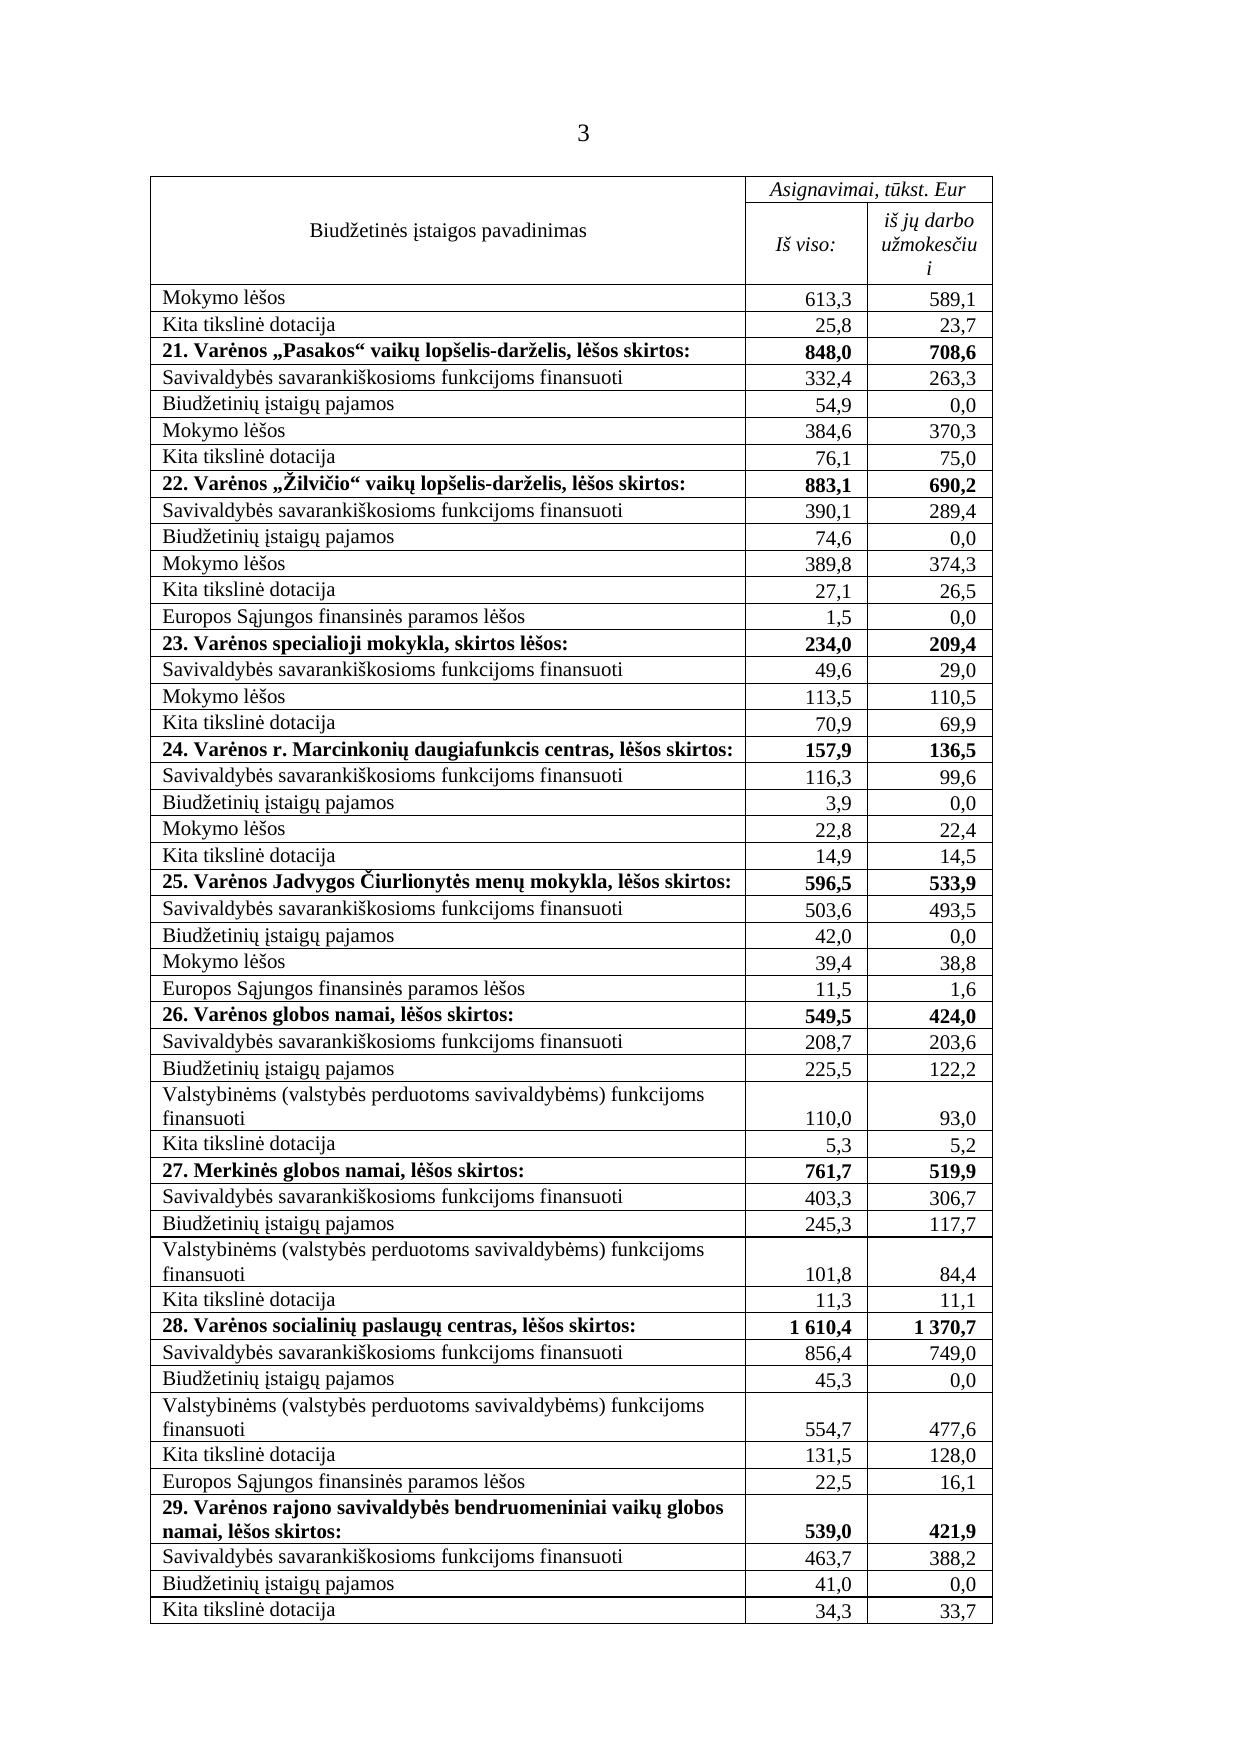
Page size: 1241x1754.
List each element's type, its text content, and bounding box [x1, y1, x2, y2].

table_cell [993, 709, 1016, 736]
table_cell 388,2 [868, 1544, 992, 1570]
table_cell 29. Varėnos rajono savivaldybės bendruomeniniai vaikų globos namai, lėšos skirtos: [151, 1495, 745, 1543]
table_cell 39,4 [746, 949, 867, 975]
table_cell 234,0 [746, 630, 867, 656]
table_cell Valstybinėms (valstybės perduotoms savivaldybėms) funkcijoms finansuoti [151, 1393, 745, 1441]
table_cell 306,7 [868, 1184, 992, 1210]
table_cell 549,5 [746, 1002, 867, 1028]
table_cell 110,0 [746, 1082, 867, 1130]
table_cell [993, 736, 1016, 762]
table_cell 374,3 [868, 551, 992, 576]
table_cell Savivaldybės savarankiškosioms funkcijoms finansuoti [151, 1544, 745, 1570]
table_cell Biudžetinių įstaigų pajamos [151, 1571, 745, 1596]
table_cell 332,4 [746, 365, 867, 390]
table_cell 0,0 [868, 1366, 992, 1392]
table_cell [993, 683, 1016, 709]
table_cell [993, 1183, 1016, 1210]
table_cell 28. Varėnos socialinių paslaugų centras, lėšos skirtos: [151, 1313, 745, 1339]
table_cell 403,3 [746, 1184, 867, 1210]
table_cell Europos Sąjungos finansinės paramos lėšos [151, 1469, 745, 1494]
table_cell [993, 1210, 1016, 1236]
table_cell 84,4 [868, 1238, 992, 1286]
table_cell iš jų darbo užmokesčiui [868, 203, 992, 284]
table_cell 131,5 [746, 1442, 867, 1467]
table_cell 519,9 [868, 1158, 992, 1183]
table_cell Kita tikslinė dotacija [151, 445, 745, 470]
table_cell Mokymo lėšos [151, 684, 745, 709]
table_cell [993, 1081, 1016, 1130]
table_cell [993, 1392, 1016, 1441]
table_cell 24. Varėnos r. Marcinkonių daugiafunkcis centras, lėšos skirtos: [151, 737, 745, 762]
table_cell 22. Varėnos „Žilvičio“ vaikų lopšelis-darželis, lėšos skirtos: [151, 471, 745, 497]
table_cell 390,1 [746, 498, 867, 523]
table_cell 128,0 [868, 1442, 992, 1467]
table_cell 157,9 [746, 737, 867, 762]
table_cell 539,0 [746, 1495, 867, 1543]
table_cell 45,3 [746, 1366, 867, 1392]
table_cell Kita tikslinė dotacija [151, 312, 745, 337]
table_cell [993, 1236, 1016, 1286]
table_cell [993, 576, 1016, 603]
table_cell [993, 789, 1016, 815]
table_cell 22,4 [868, 816, 992, 842]
table_cell 503,6 [746, 896, 867, 922]
table_cell Mokymo lėšos [151, 949, 745, 975]
table_cell 463,7 [746, 1544, 867, 1570]
table_cell [993, 390, 1016, 417]
table_cell Biudžetinių įstaigų pajamos [151, 1055, 745, 1081]
table_cell 493,5 [868, 896, 992, 922]
table_cell Kita tikslinė dotacija [151, 1598, 745, 1623]
table_cell [993, 311, 1016, 337]
table_cell [993, 550, 1016, 576]
table_cell 27. Merkinės globos namai, lėšos skirtos: [151, 1158, 745, 1183]
table_cell Kita tikslinė dotacija [151, 1287, 745, 1312]
table_cell Mokymo lėšos [151, 418, 745, 443]
table_cell 14,5 [868, 843, 992, 868]
table_cell 596,5 [746, 870, 867, 895]
table_cell [993, 1494, 1016, 1543]
table_cell 0,0 [868, 524, 992, 550]
table_cell 41,0 [746, 1571, 867, 1596]
table_cell 477,6 [868, 1393, 992, 1441]
table_cell Savivaldybės savarankiškosioms funkcijoms finansuoti [151, 657, 745, 682]
table_cell 101,8 [746, 1238, 867, 1286]
table_cell 26,5 [868, 577, 992, 603]
table_cell 203,6 [868, 1029, 992, 1054]
table_cell [993, 470, 1016, 497]
table_cell 613,3 [746, 285, 867, 311]
table_cell [993, 258, 1016, 284]
table_cell 21. Varėnos „Pasakos“ vaikų lopšelis-darželis, lėšos skirtos: [151, 338, 745, 364]
table_cell 1,6 [868, 976, 992, 1001]
table_cell Savivaldybės savarankiškosioms funkcijoms finansuoti [151, 896, 745, 922]
table_header Asignavimai, tūkst. Eur [746, 177, 992, 202]
table_cell [993, 1001, 1016, 1028]
table_cell 23,7 [868, 312, 992, 337]
table_cell 424,0 [868, 1002, 992, 1028]
table_cell 116,3 [746, 763, 867, 789]
table_cell [993, 337, 1016, 364]
table_cell [993, 1028, 1016, 1054]
table_cell 0,0 [868, 923, 992, 948]
table_cell Biudžetinių įstaigų pajamos [151, 1211, 745, 1236]
table_cell 69,9 [868, 710, 992, 736]
table_cell 122,2 [868, 1055, 992, 1081]
table_cell 99,6 [868, 763, 992, 789]
table_cell Mokymo lėšos [151, 816, 745, 842]
table_cell 26. Varėnos globos namai, lėšos skirtos: [151, 1002, 745, 1028]
table_cell [993, 1543, 1016, 1570]
table_cell Savivaldybės savarankiškosioms funkcijoms finansuoti [151, 763, 745, 789]
table_cell 25,8 [746, 312, 867, 337]
table_cell 23. Varėnos specialioji mokykla, skirtos lėšos: [151, 630, 745, 656]
table_cell [993, 815, 1016, 842]
table_cell [993, 1312, 1016, 1339]
table_cell 421,9 [868, 1495, 992, 1543]
table_cell 1 610,4 [746, 1313, 867, 1339]
table_cell [993, 497, 1016, 523]
table_cell Savivaldybės savarankiškosioms funkcijoms finansuoti [151, 1029, 745, 1054]
table_cell 533,9 [868, 870, 992, 895]
table_cell [993, 1286, 1016, 1312]
table_cell [993, 1468, 1016, 1494]
table_cell [993, 975, 1016, 1001]
table_cell Biudžetinių įstaigų pajamos [151, 391, 745, 417]
table_cell 49,6 [746, 657, 867, 682]
table_cell [993, 656, 1016, 682]
table_cell Kita tikslinė dotacija [151, 843, 745, 868]
table_cell Valstybinėms (valstybės perduotoms savivaldybėms) funkcijoms finansuoti [151, 1082, 745, 1130]
table_cell 5,2 [868, 1131, 992, 1157]
table_cell [993, 231, 1016, 257]
table_cell [993, 603, 1016, 629]
table_cell 11,5 [746, 976, 867, 1001]
table_cell 5,3 [746, 1131, 867, 1157]
table_cell 3,9 [746, 790, 867, 815]
table_header [993, 176, 1016, 202]
table_cell 74,6 [746, 524, 867, 550]
table_cell 389,8 [746, 551, 867, 576]
table_cell 11,3 [746, 1287, 867, 1312]
table_cell 1 370,7 [868, 1313, 992, 1339]
table_cell Biudžetinių įstaigų pajamos [151, 524, 745, 550]
table_cell Kita tikslinė dotacija [151, 1131, 745, 1157]
table_cell 289,4 [868, 498, 992, 523]
table_cell 33,7 [868, 1598, 992, 1623]
table_cell [993, 1596, 1016, 1623]
table_cell 38,8 [868, 949, 992, 975]
table_cell 14,9 [746, 843, 867, 868]
table_cell 708,6 [868, 338, 992, 364]
table_cell Mokymo lėšos [151, 551, 745, 576]
table_cell 34,3 [746, 1598, 867, 1623]
table_cell [993, 1365, 1016, 1392]
table_cell Kita tikslinė dotacija [151, 577, 745, 603]
table_cell [993, 869, 1016, 895]
table_cell [993, 1054, 1016, 1081]
table_cell [993, 842, 1016, 868]
table_cell Valstybinėms (valstybės perduotoms savivaldybėms) funkcijoms finansuoti [151, 1238, 745, 1286]
table_cell 883,1 [746, 471, 867, 497]
table_cell Kita tikslinė dotacija [151, 1442, 745, 1467]
table_cell 245,3 [746, 1211, 867, 1236]
table_cell 1,5 [746, 604, 867, 629]
table_cell Savivaldybės savarankiškosioms funkcijoms finansuoti [151, 1184, 745, 1210]
table_cell 22,8 [746, 816, 867, 842]
table_cell 209,4 [868, 630, 992, 656]
table_cell 0,0 [868, 391, 992, 417]
table_cell 761,7 [746, 1158, 867, 1183]
table_cell 136,5 [868, 737, 992, 762]
table_cell [993, 629, 1016, 656]
table_cell 117,7 [868, 1211, 992, 1236]
table_cell [993, 417, 1016, 443]
table_cell 0,0 [868, 790, 992, 815]
table_cell 16,1 [868, 1469, 992, 1494]
table_cell 208,7 [746, 1029, 867, 1054]
table_cell 370,3 [868, 418, 992, 443]
table_cell 113,5 [746, 684, 867, 709]
table_cell 75,0 [868, 445, 992, 470]
table_cell Europos Sąjungos finansinės paramos lėšos [151, 604, 745, 629]
table_cell Savivaldybės savarankiškosioms funkcijoms finansuoti [151, 1340, 745, 1365]
table_cell Iš viso: [746, 203, 867, 284]
table_cell [993, 922, 1016, 948]
table_cell [993, 1157, 1016, 1183]
table_cell Biudžetinių įstaigų pajamos [151, 790, 745, 815]
table_cell 93,0 [868, 1082, 992, 1130]
table_cell 384,6 [746, 418, 867, 443]
table_cell [993, 1130, 1016, 1157]
table_cell 70,9 [746, 710, 867, 736]
table_cell Savivaldybės savarankiškosioms funkcijoms finansuoti [151, 365, 745, 390]
table_cell [993, 202, 1016, 231]
table_cell 0,0 [868, 1571, 992, 1596]
table_header Biudžetinės įstaigos pavadinimas [151, 177, 745, 284]
table_cell Kita tikslinė dotacija [151, 710, 745, 736]
table_cell 690,2 [868, 471, 992, 497]
table_cell 25. Varėnos Jadvygos Čiurlionytės menų mokykla, lėšos skirtos: [151, 870, 745, 895]
table_cell 554,7 [746, 1393, 867, 1441]
table_cell 11,1 [868, 1287, 992, 1312]
table_cell 0,0 [868, 604, 992, 629]
table_cell Mokymo lėšos [151, 285, 745, 311]
table_cell [993, 364, 1016, 390]
table_cell Biudžetinių įstaigų pajamos [151, 923, 745, 948]
table_cell [993, 444, 1016, 470]
table_cell 29,0 [868, 657, 992, 682]
table_cell 54,9 [746, 391, 867, 417]
table_cell 848,0 [746, 338, 867, 364]
table_cell [993, 523, 1016, 550]
table_cell [993, 762, 1016, 789]
table_cell 27,1 [746, 577, 867, 603]
table_cell 749,0 [868, 1340, 992, 1365]
table_cell 22,5 [746, 1469, 867, 1494]
table_cell Biudžetinių įstaigų pajamos [151, 1366, 745, 1392]
table_cell [993, 284, 1016, 311]
table_cell [993, 948, 1016, 975]
table_cell Savivaldybės savarankiškosioms funkcijoms finansuoti [151, 498, 745, 523]
table_cell [993, 895, 1016, 922]
table_cell 76,1 [746, 445, 867, 470]
table_cell [993, 1339, 1016, 1365]
table_cell 263,3 [868, 365, 992, 390]
table_cell 110,5 [868, 684, 992, 709]
table_cell 225,5 [746, 1055, 867, 1081]
table_cell [993, 1441, 1016, 1467]
table_cell Europos Sąjungos finansinės paramos lėšos [151, 976, 745, 1001]
table_cell 42,0 [746, 923, 867, 948]
table_cell 856,4 [746, 1340, 867, 1365]
table_cell 589,1 [868, 285, 992, 311]
table_cell [993, 1570, 1016, 1596]
